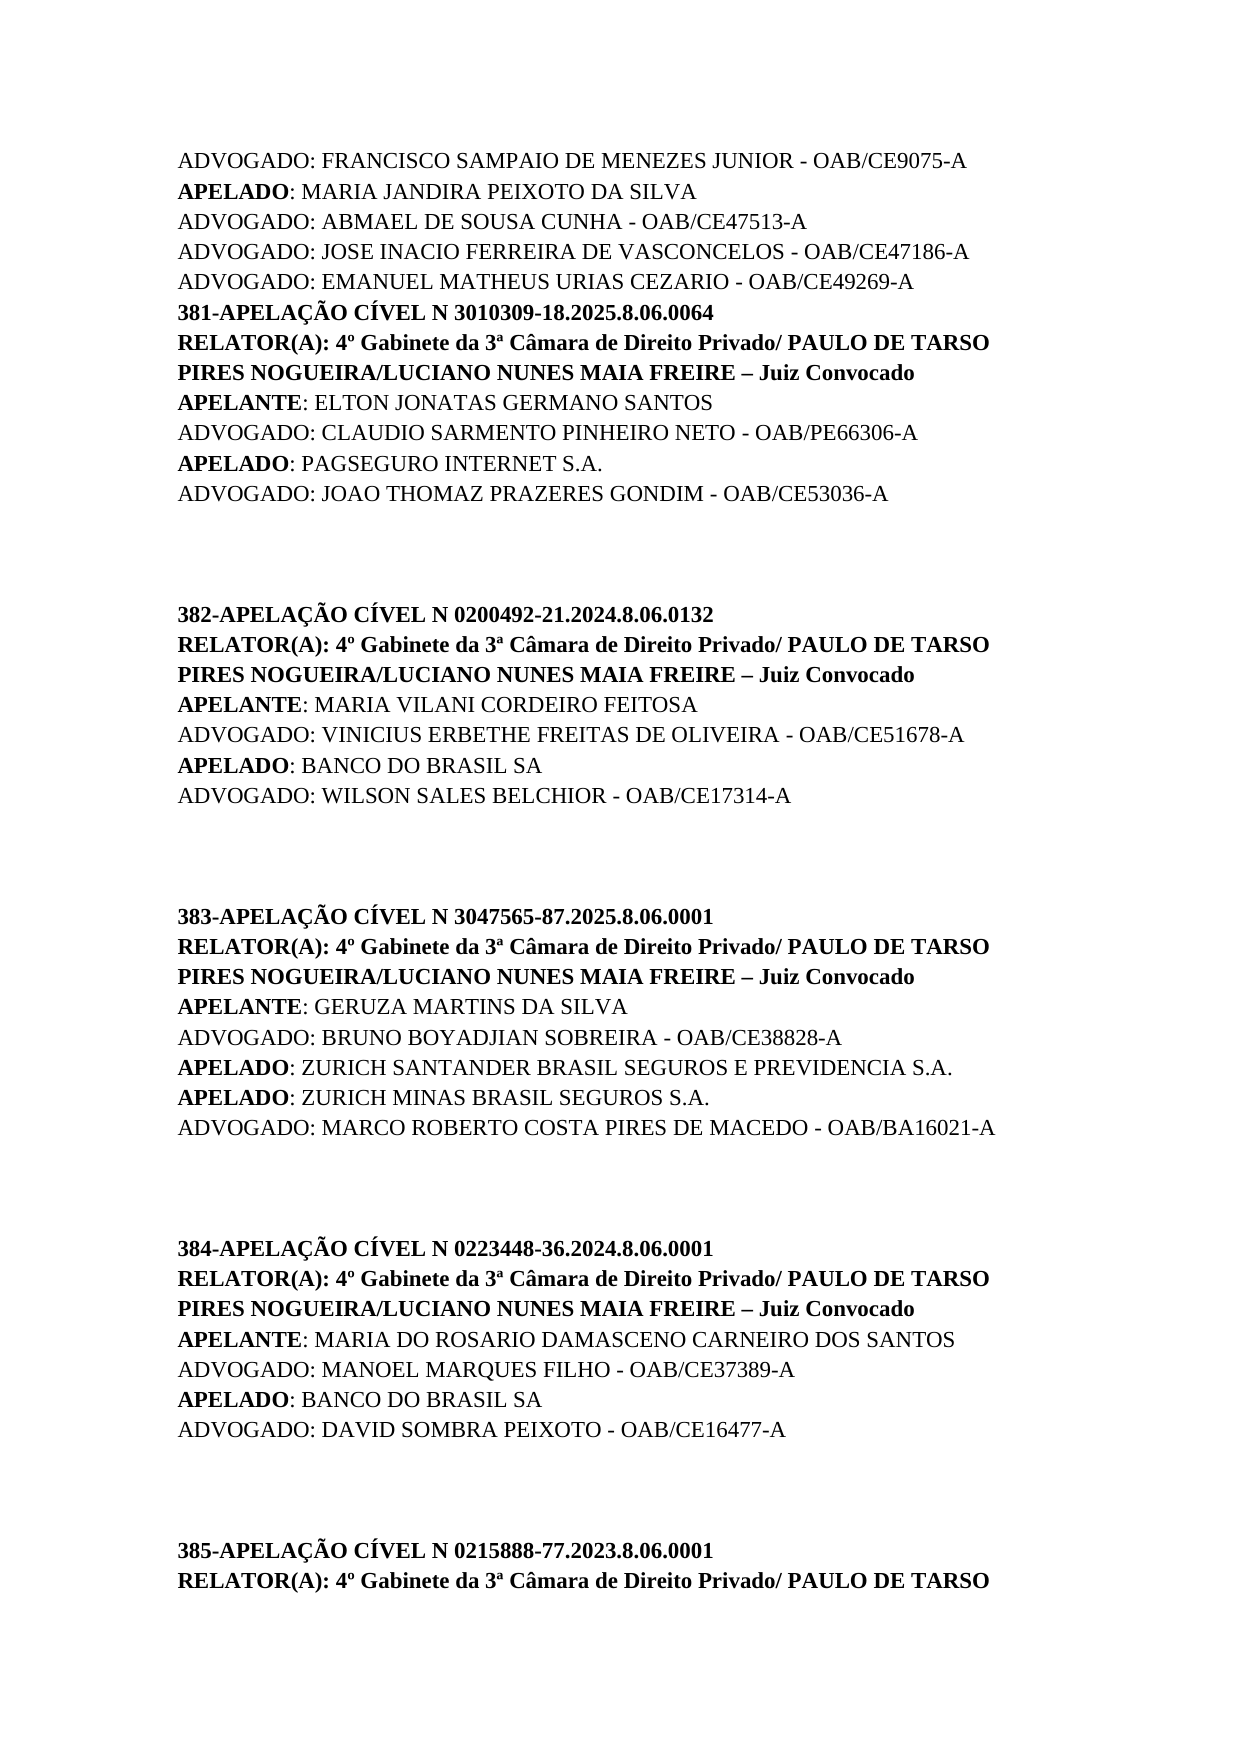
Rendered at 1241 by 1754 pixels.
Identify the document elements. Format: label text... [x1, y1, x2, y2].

text ADVOGADO: FRANCISCO SAMPAIO DE MENEZES JUNIOR - OAB/CE9075-A APELADO: MARIA JANDIRA PEIXOTO DA SILVA ADVOGADO: ABMAEL DE SOUSA CUNHA - OAB/CE47513-A ADVOGADO: JOSE INACIO FERREIRA DE VASCONCELOS - OAB/CE47186-A ADVOGADO: EMANUEL MATHEUS URIAS CEZARIO - OAB/CE49269-A 381-APELAÇÃO CÍVEL N 3010309-18.2025.8.06.0064 RELATOR(A): 4º Gabinete da 3ª Câmara de Direito Privado/ PAULO DE TARSO PIRES NOGUEIRA/LUCIANO NUNES MAIA FREIRE – Juiz Convocado APELANTE: ELTON JONATAS GERMANO SANTOS ADVOGADO: CLAUDIO SARMENTO PINHEIRO NETO - OAB/PE66306-A APELADO: PAGSEGURO INTERNET S.A. ADVOGADO: JOAO THOMAZ PRAZERES GONDIM - OAB/CE53036-A 382-APELAÇÃO CÍVEL N 0200492-21.2024.8.06.0132 RELATOR(A): 4º Gabinete da 3ª Câmara de Direito Privado/ PAULO DE TARSO PIRES NOGUEIRA/LUCIANO NUNES MAIA FREIRE – Juiz Convocado APELANTE: MARIA VILANI CORDEIRO FEITOSA ADVOGADO: VINICIUS ERBETHE FREITAS DE OLIVEIRA - OAB/CE51678-A APELADO: BANCO DO BRASIL SA ADVOGADO: WILSON SALES BELCHIOR - OAB/CE17314-A 383-APELAÇÃO CÍVEL N 3047565-87.2025.8.06.0001 RELATOR(A): 4º Gabinete da 3ª Câmara de Direito Privado/ PAULO DE TARSO PIRES NOGUEIRA/LUCIANO NUNES MAIA FREIRE – Juiz Convocado APELANTE: GERUZA MARTINS DA SILVA ADVOGADO: BRUNO BOYADJIAN SOBREIRA - OAB/CE38828-A APELADO: ZURICH SANTANDER BRASIL SEGUROS E PREVIDENCIA S.A. APELADO: ZURICH MINAS BRASIL SEGUROS S.A. ADVOGADO: MARCO ROBERTO COSTA PIRES DE MACEDO - OAB/BA16021-A 384-APELAÇÃO CÍVEL N 0223448-36.2024.8.06.0001 RELATOR(A): 4º Gabinete da 3ª Câmara de Direito Privado/ PAULO DE TARSO PIRES NOGUEIRA/LUCIANO NUNES MAIA FREIRE – Juiz Convocado APELANTE: MARIA DO ROSARIO DAMASCENO CARNEIRO DOS SANTOS ADVOGADO: MANOEL MARQUES FILHO - OAB/CE37389-A APELADO: BANCO DO BRASIL SA ADVOGADO: DAVID SOMBRA PEIXOTO - OAB/CE16477-A 385-APELAÇÃO CÍVEL N 0215888-77.2023.8.06.0001 RELATOR(A): 4º Gabinete da 3ª Câmara de Direito Privado/ PAULO DE TARSO [177, 148, 1063, 1594]
